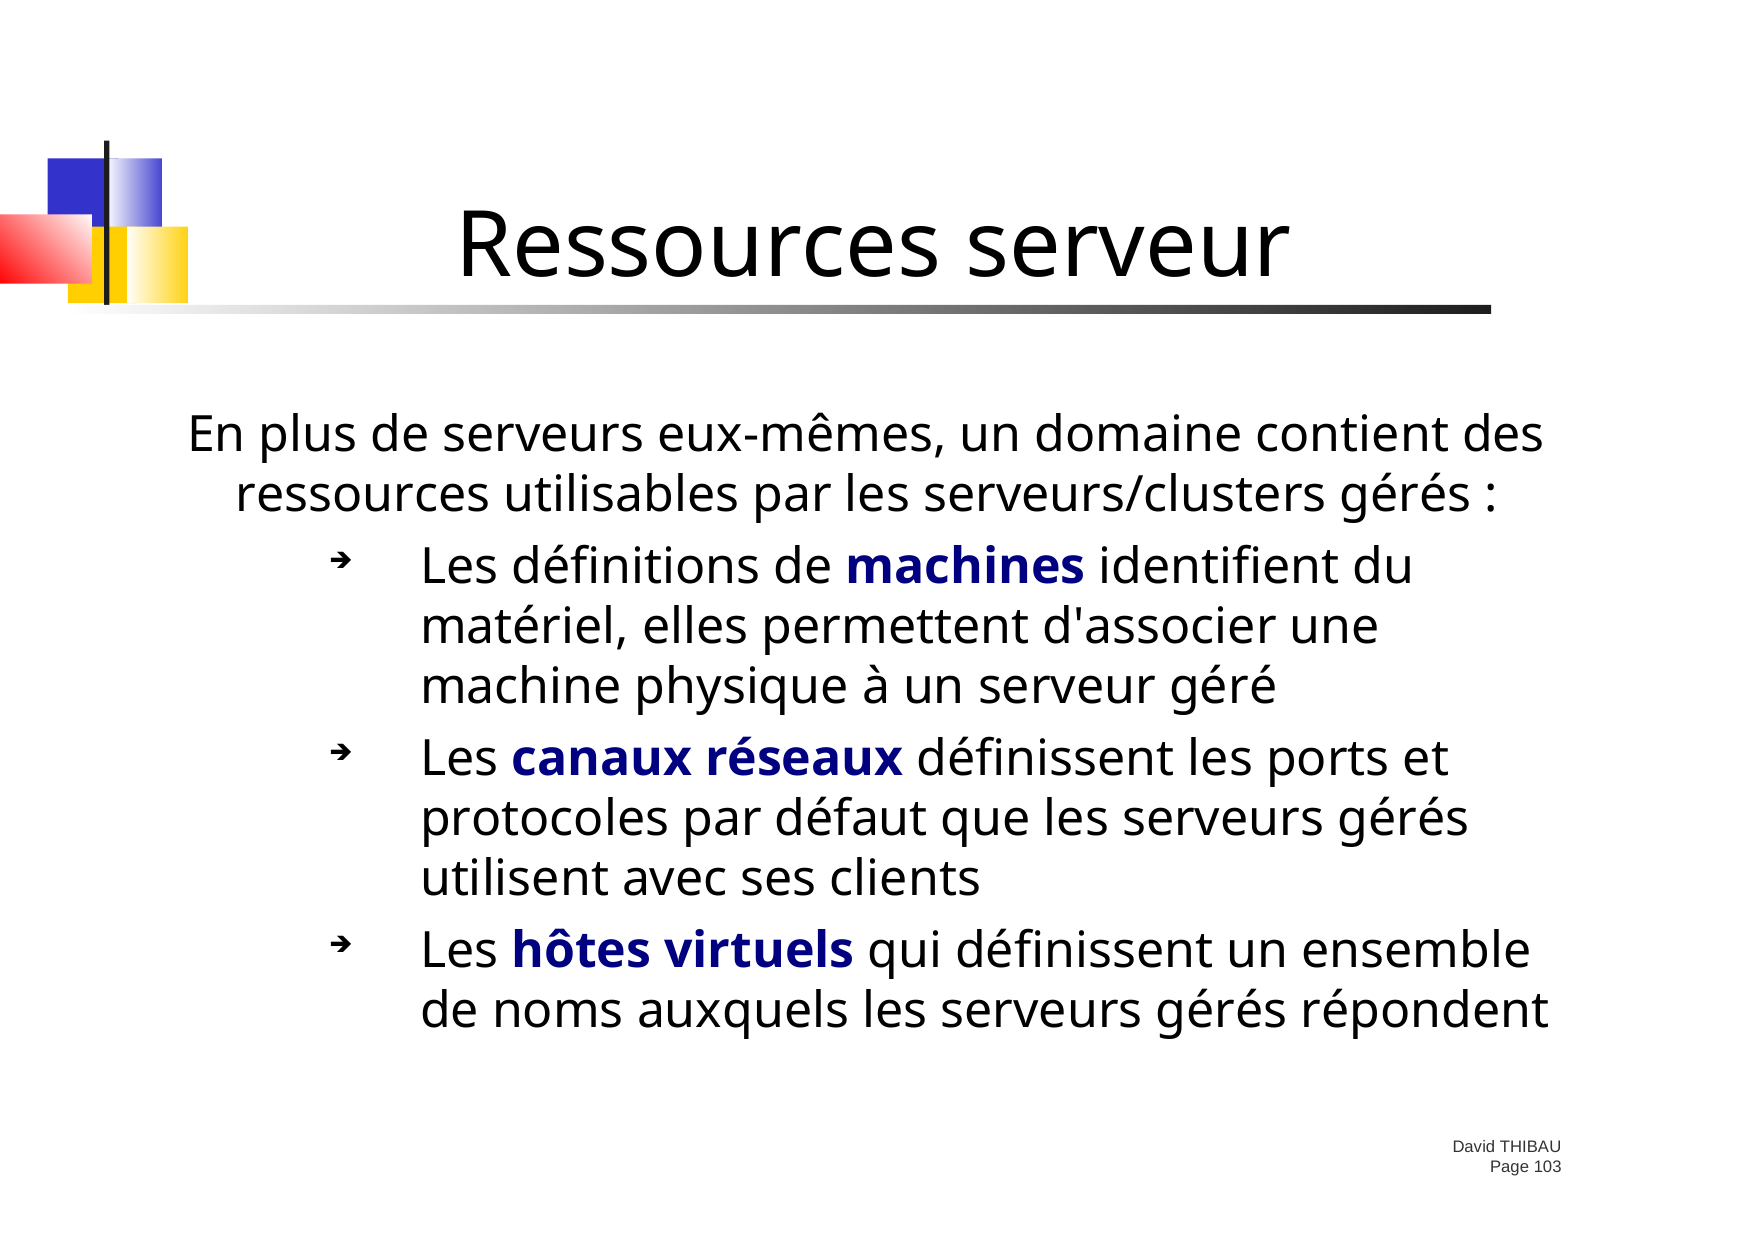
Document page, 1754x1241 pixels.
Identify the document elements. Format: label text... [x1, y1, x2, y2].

list En plus de serveurs eux-mêmes, un domaine contient des ressources utilisables par les serveurs/clusters gérés : Les définitions de machines identifient du matériel, elles permettent d'associer une machine physique à un serveur géré Les canaux réseaux définissent les ports et protocoles par défaut que les serveurs gérés utilisent avec ses clients Les hôtes virtuels qui définissent un ensemble de noms auxquels les serveurs gérés répondent [179, 401, 1569, 1158]
title Ressources serveur [179, 147, 1569, 344]
